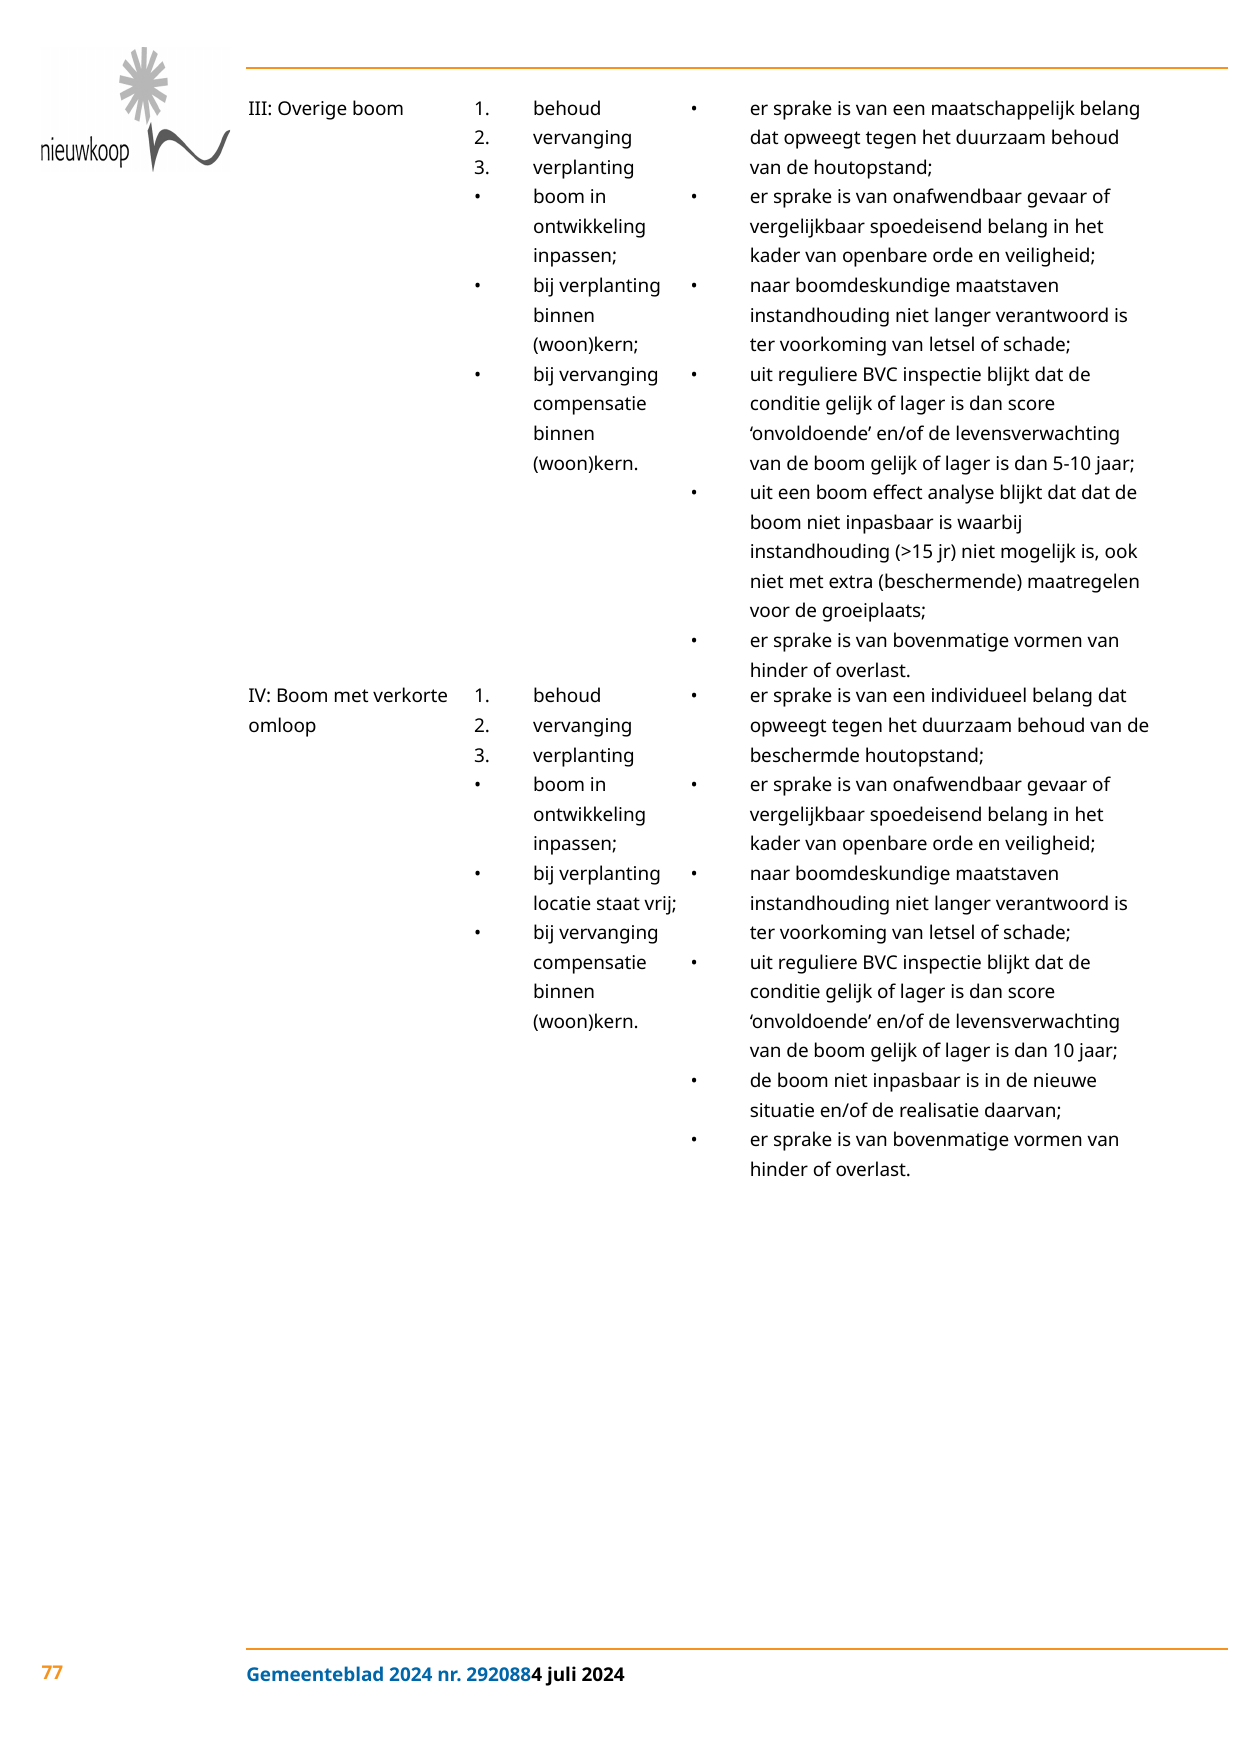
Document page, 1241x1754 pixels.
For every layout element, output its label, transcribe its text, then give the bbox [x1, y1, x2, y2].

table_cell IV: Boom met verkorte omloop [248, 683, 474, 1182]
table_cell III: Overige boom [248, 95, 474, 683]
table_cell er sprake is van een individueel belang dat opweegt tegen het duurzaam behoud van de beschermde houtopstand; er sprake is van onafwendbaar gevaar of vergelijkbaar spoedeisend belang in het kader van openbare orde en veiligheid; naar boomdeskundige maatstaven instandhouding niet langer verantwoord is ter voorkoming van letsel of schade; uit reguliere BVC inspectie blijkt dat de conditie gelijk of lager is dan score ‘onvoldoende’ en/of de levensverwachting van de boom gelijk of lager is dan 10 jaar; de boom niet inpasbaar is in de nieuwe situatie en/of de realisatie daarvan; er sprake is van bovenmatige vormen van hinder of overlast. [690, 683, 1152, 1182]
table_cell behoud vervanging verplanting boom in ontwikkeling inpassen; bij verplanting locatie staat vrij; bij vervanging compensatie binnen (woon)kern. [474, 683, 690, 1182]
table_cell er sprake is van een maatschappelijk belang dat opweegt tegen het duurzaam behoud van de houtopstand; er sprake is van onafwendbaar gevaar of vergelijkbaar spoedeisend belang in het kader van openbare orde en veiligheid; naar boomdeskundige maatstaven instandhouding niet langer verantwoord is ter voorkoming van letsel of schade; uit reguliere BVC inspectie blijkt dat de conditie gelijk of lager is dan score ‘onvoldoende’ en/of de levensverwachting van de boom gelijk of lager is dan 5-10 jaar; uit een boom effect analyse blijkt dat dat de boom niet inpasbaar is waarbij instandhouding (>15 jr) niet mogelijk is, ook niet met extra (beschermende) maatregelen voor de groeiplaats; er sprake is van bovenmatige vormen van hinder of overlast. [690, 95, 1152, 683]
table_cell behoud vervanging verplanting boom in ontwikkeling inpassen; bij verplanting binnen (woon)kern; bij vervanging compensatie binnen (woon)kern. [474, 95, 690, 683]
picture [41, 47, 231, 172]
